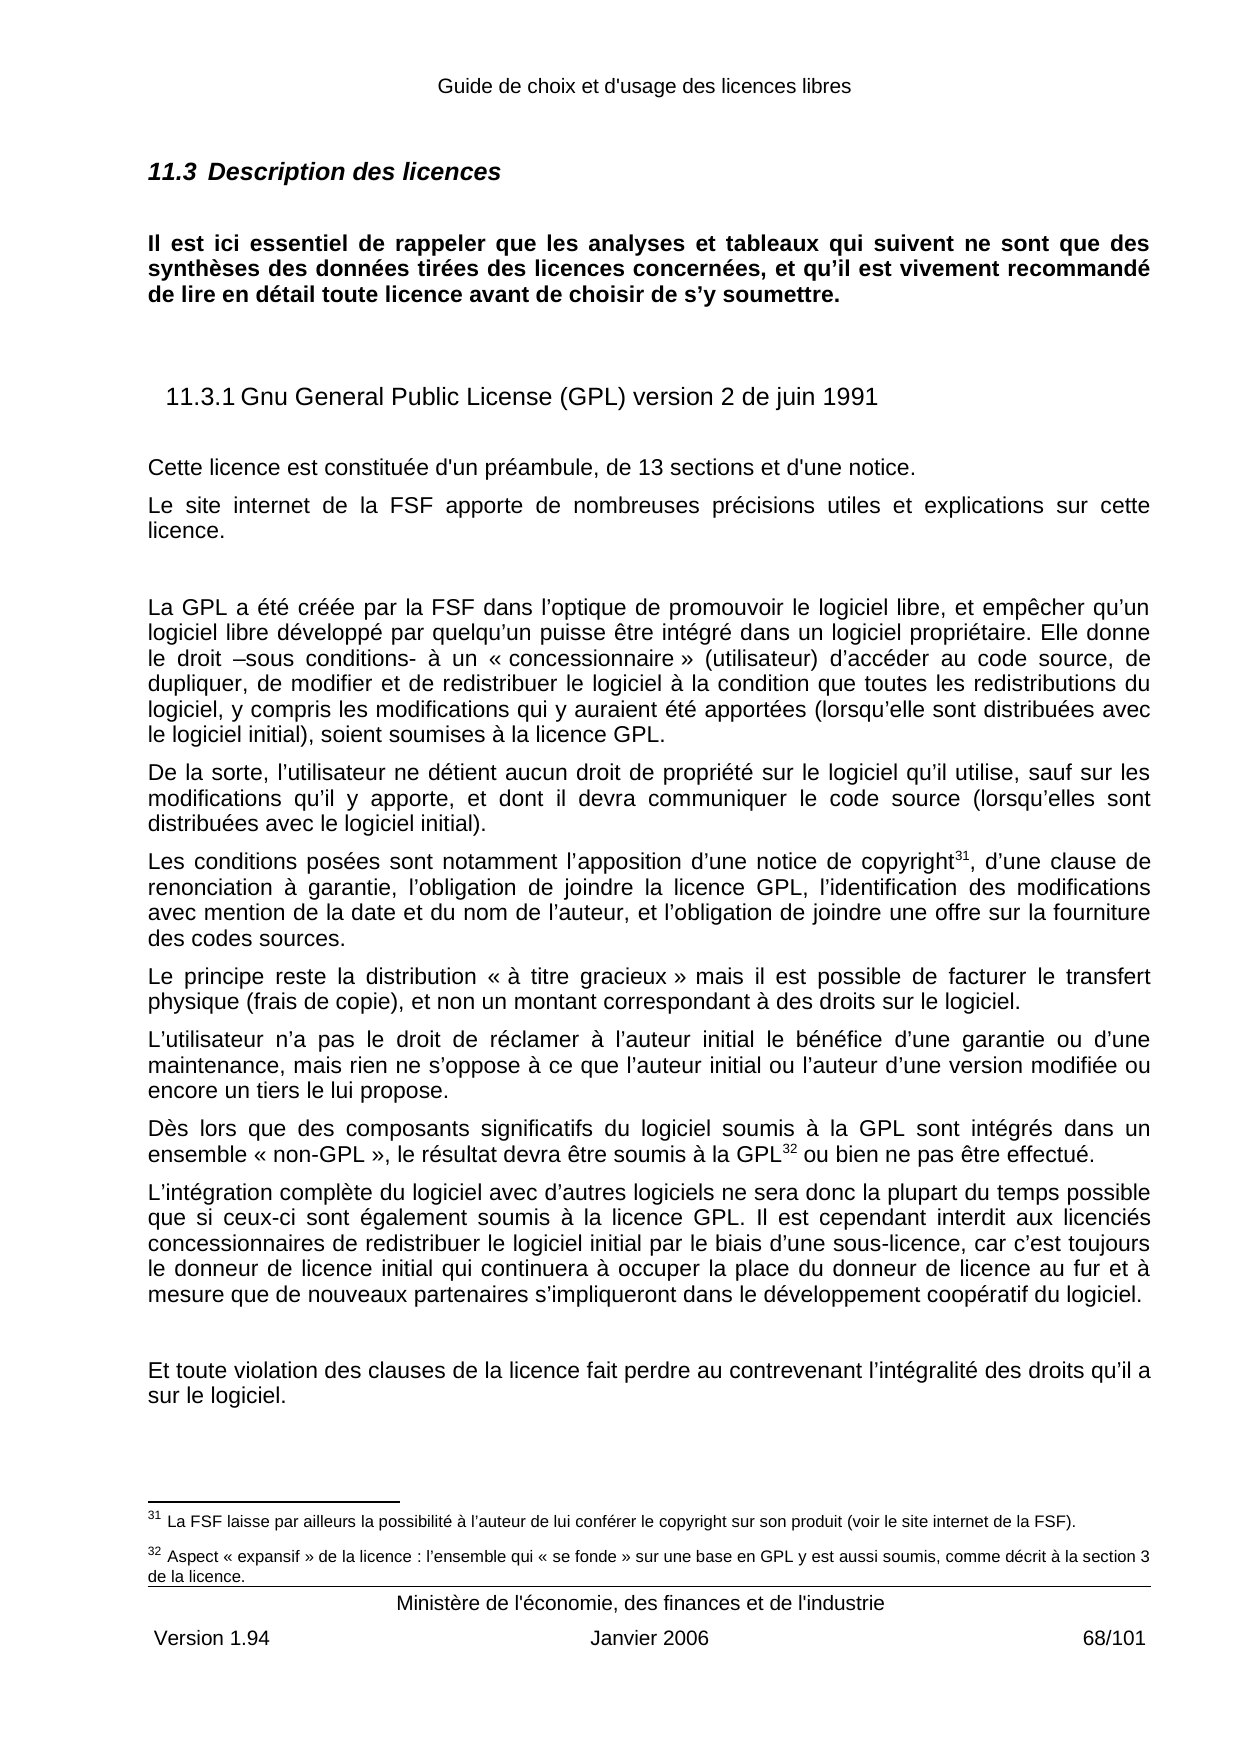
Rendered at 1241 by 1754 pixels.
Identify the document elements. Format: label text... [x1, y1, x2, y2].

text Le site internet de la FSF apporte de nombreuses précisions utiles et explications sur cette licence. [148, 493, 1151, 544]
text Le principe reste la distribution « à titre gracieux » mais il est possible de facturer le transfert physique (frais de copie), et non un montant correspondant à des droits sur le logiciel. [148, 963, 1151, 1014]
text Et toute violation des clauses de la licence fait perdre au contrevenant l’intégralité des droits qu’il a sur le logiciel. [148, 1358, 1151, 1409]
subtitle Description des licences [148, 158, 1151, 186]
text L’utilisateur n’a pas le droit de réclamer à l’auteur initial le bénéfice d’une garantie ou d’une maintenance, mais rien ne s’oppose à ce que l’auteur initial ou l’auteur d’une version modifiée ou encore un tiers le lui propose. [148, 1027, 1151, 1103]
text Dès lors que des composants significatifs du logiciel soumis à la GPL sont intégrés dans un ensemble « non-GPL », le résultat devra être soumis à la GPL ou bien ne pas être effectué. [148, 1116, 1151, 1167]
text La FSF laisse par ailleurs la possibilité à l’auteur de lui conférer le copyright sur son produit (voir le site internet de la FSF). [148, 1508, 1151, 1532]
text La GPL a été créée par la FSF dans l’optique de promouvoir le logiciel libre, et empêcher qu’un logiciel libre développé par quelqu’un puisse être intégré dans un logiciel propriétaire. Elle donne le droit –sous conditions- à un « concessionnaire » (utilisateur) d’accéder au code source, de dupliquer, de modifier et de redistribuer le logiciel à la condition que toutes les redistributions du logiciel, y compris les modifications qui y auraient été apportées (lorsqu’elle sont distribuées avec le logiciel initial), soient soumises à la licence GPL. [148, 594, 1151, 747]
text L’intégration complète du logiciel avec d’autres logiciels ne sera donc la plupart du temps possible que si ceux-ci sont également soumis à la licence GPL. Il est cependant interdit aux licenciés concessionnaires de redistribuer le logiciel initial par le biais d’une sous-licence, car c’est toujours le donneur de licence initial qui continuera à occuper la place du donneur de licence au fur et à mesure que de nouveaux partenaires s’impliqueront dans le développement coopératif du logiciel. [148, 1179, 1151, 1307]
text Cette licence est constituée d'un préambule, de 13 sections et d'une notice. [148, 454, 1151, 480]
text Aspect « expansif » de la licence : l’ensemble qui « se fonde » sur une base en GPL y est aussi soumis, comme décrit à la section 3 de la licence. [148, 1544, 1151, 1586]
text Il est ici essentiel de rappeler que les analyses et tableaux qui suivent ne sont que des synthèses des données tirées des licences concernées, et qu’il est vivement recommandé de lire en détail toute licence avant de choisir de s’y soumettre. [148, 230, 1151, 307]
subtitle Gnu General Public License (GPL) version 2 de juin 1991 [165, 382, 1151, 410]
text De la sorte, l’utilisateur ne détient aucun droit de propriété sur le logiciel qu’il utilise, sauf sur les modifications qu’il y apporte, et dont il devra communiquer le code source (lorsqu’elles sont distribuées avec le logiciel initial). [148, 760, 1151, 836]
text Les conditions posées sont notamment l’apposition d’une notice de copyright, d’une clause de renonciation à garantie, l’obligation de joindre la licence GPL, l’identification des modifications avec mention de la date et du nom de l’auteur, et l’obligation de joindre une offre sur la fourniture des codes sources. [148, 849, 1151, 951]
